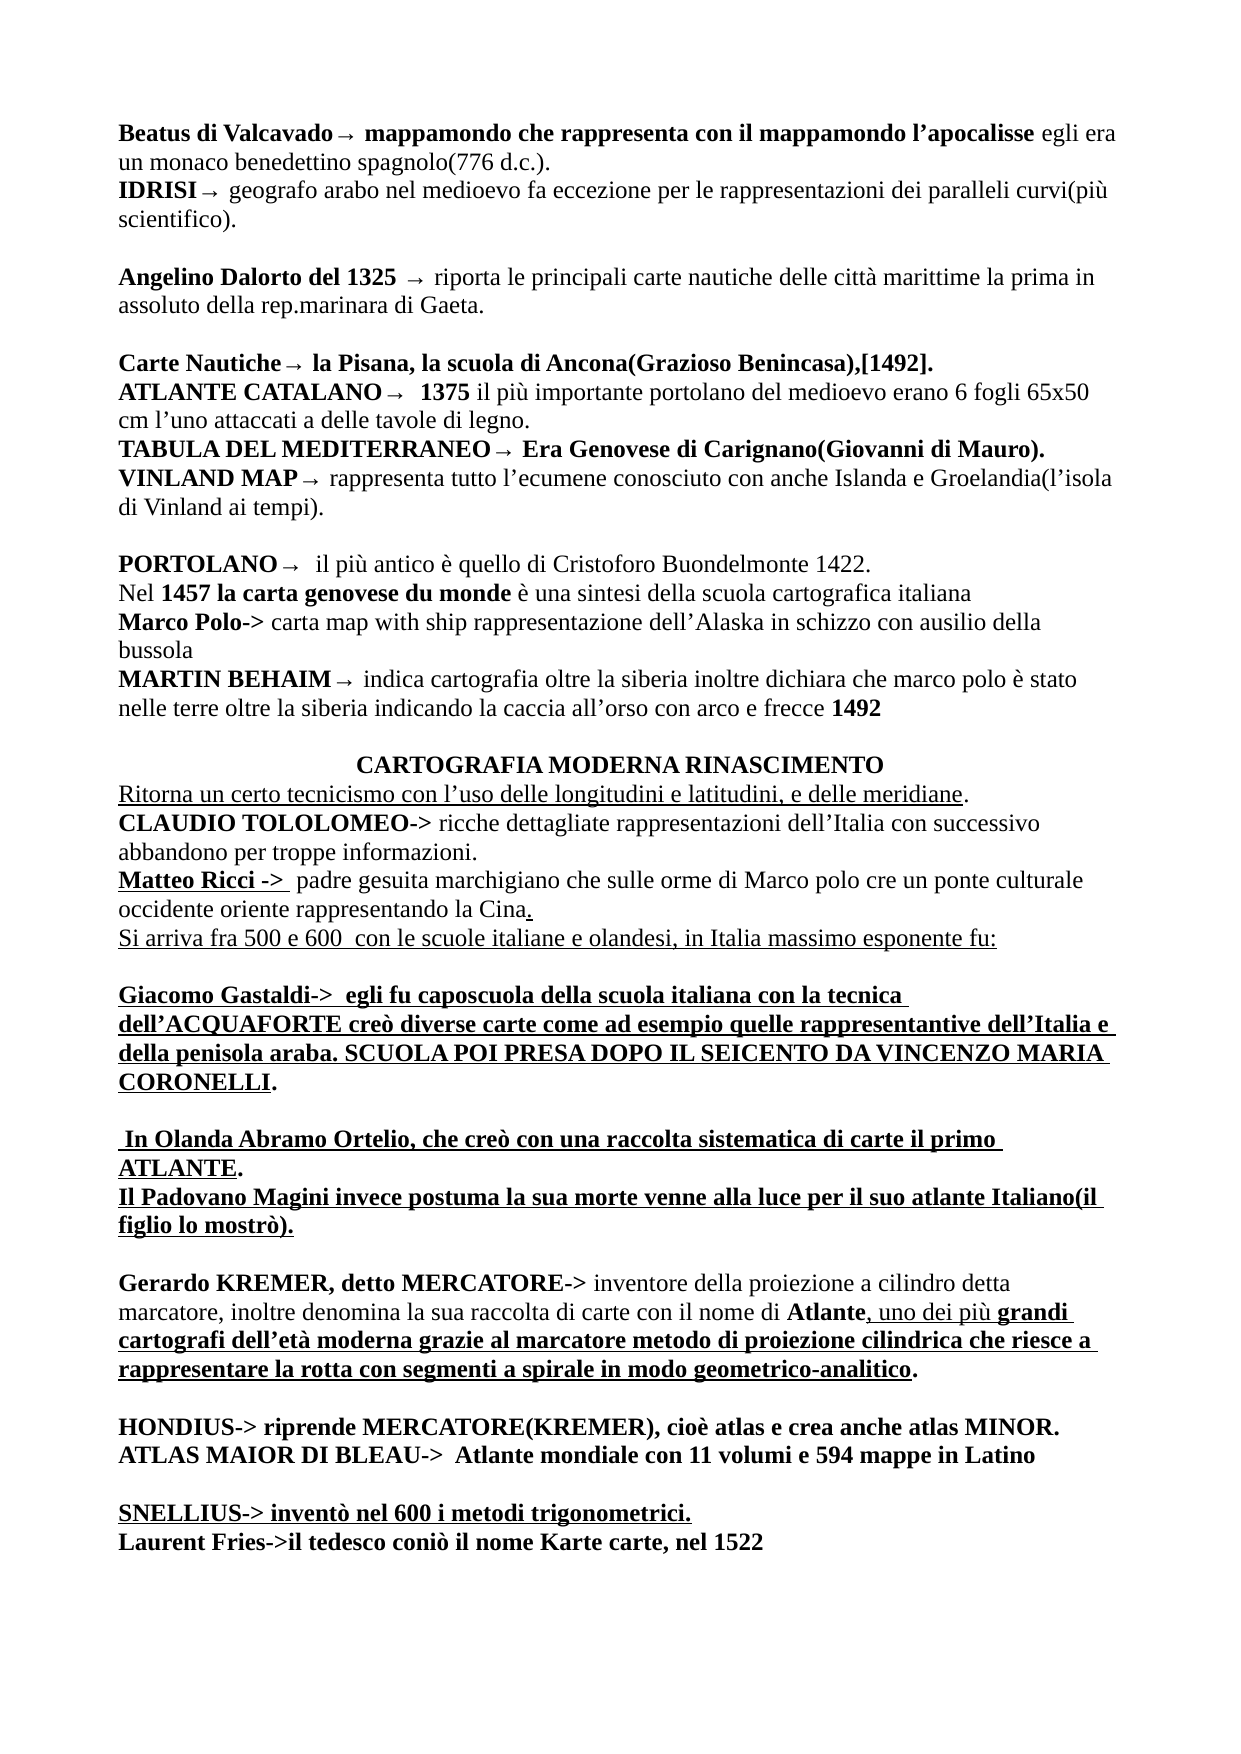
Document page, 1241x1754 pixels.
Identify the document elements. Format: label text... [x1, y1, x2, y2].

text MARTIN BEHAIM→ indica cartografia oltre la siberia inoltre dichiara che marco polo è stato nelle terre oltre la siberia indicando la caccia all’orso con arco e frecce 1492 [118, 664, 1122, 722]
text Matteo Ricci -> padre gesuita marchigiano che sulle orme di Marco polo cre un ponte culturale occidente oriente rappresentando la Cina. [118, 866, 1122, 923]
text CLAUDIO TOLOLOMEO-> ricche dettagliate rappresentazioni dell’Italia con successivo abbandono per troppe informazioni. [118, 808, 1122, 866]
text TABULA DEL MEDITERRANEO→ Era Genovese di Carignano(Giovanni di Mauro). [118, 434, 1122, 463]
text Angelino Dalorto del 1325 → riporta le principali carte nautiche delle città marittime la prima in assoluto della rep.marinara di Gaeta. [118, 262, 1122, 319]
text Carte Nautiche→ la Pisana, la scuola di Ancona(Grazioso Benincasa),[1492]. [118, 348, 1122, 377]
text In Olanda Abramo Ortelio, che creò con una raccolta sistematica di carte il primo ATLANTE. [118, 1124, 1122, 1182]
text SNELLIUS-> inventò nel 600 i metodi trigonometrici. [118, 1498, 1122, 1527]
text Giacomo Gastaldi-> egli fu caposcuola della scuola italiana con la tecnica dell’ACQUAFORTE creò diverse carte come ad esempio quelle rappresentantive dell’Italia e della penisola araba. SCUOLA POI PRESA DOPO IL SEICENTO DA VINCENZO MARIA CORONELLI. [118, 981, 1122, 1096]
text CARTOGRAFIA MODERNA RINASCIMENTO [118, 751, 1122, 779]
text Ritorna un certo tecnicismo con l’uso delle longitudini e latitudini, e delle meridiane. [118, 779, 1122, 808]
text ATLAS MAIOR DI BLEAU-> Atlante mondiale con 11 volumi e 594 mappe in Latino [118, 1441, 1122, 1469]
text ATLANTE CATALANO→ 1375 il più importante portolano del medioevo erano 6 fogli 65x50 cm l’uno attaccati a delle tavole di legno. [118, 377, 1122, 434]
text PORTOLANO→ il più antico è quello di Cristoforo Buondelmonte 1422. [118, 549, 1122, 578]
text Il Padovano Magini invece postuma la sua morte venne alla luce per il suo atlante Italiano(il figlio lo mostrò). [118, 1182, 1122, 1239]
text Nel 1457 la carta genovese du monde è una sintesi della scuola cartografica italiana [118, 578, 1122, 607]
text Marco Polo-> carta map with ship rappresentazione dell’Alaska in schizzo con ausilio della bussola [118, 607, 1122, 664]
text Beatus di Valcavado→ mappamondo che rappresenta con il mappamondo l’apocalisse egli era un monaco benedettino spagnolo(776 d.c.). [118, 118, 1122, 176]
text Laurent Fries->il tedesco coniò il nome Karte carte, nel 1522 [118, 1527, 1122, 1556]
text VINLAND MAP→ rappresenta tutto l’ecumene conosciuto con anche Islanda e Groelandia(l’isola di Vinland ai tempi). [118, 463, 1122, 521]
text Gerardo KREMER, detto MERCATORE-> inventore della proiezione a cilindro detta marcatore, inoltre denomina la sua raccolta di carte con il nome di Atlante, uno dei più grandi cartografi dell’età moderna grazie al marcatore metodo di proiezione cilindrica che riesce a rappresentare la rotta con segmenti a spirale in modo geometrico-analitico. [118, 1268, 1122, 1383]
text HONDIUS-> riprende MERCATORE(KREMER), cioè atlas e crea anche atlas MINOR. [118, 1412, 1122, 1441]
text Si arriva fra 500 e 600 con le scuole italiane e olandesi, in Italia massimo esponente fu: [118, 923, 1122, 952]
text IDRISI→ geografo arabo nel medioevo fa eccezione per le rappresentazioni dei paralleli curvi(più scientifico). [118, 176, 1122, 233]
